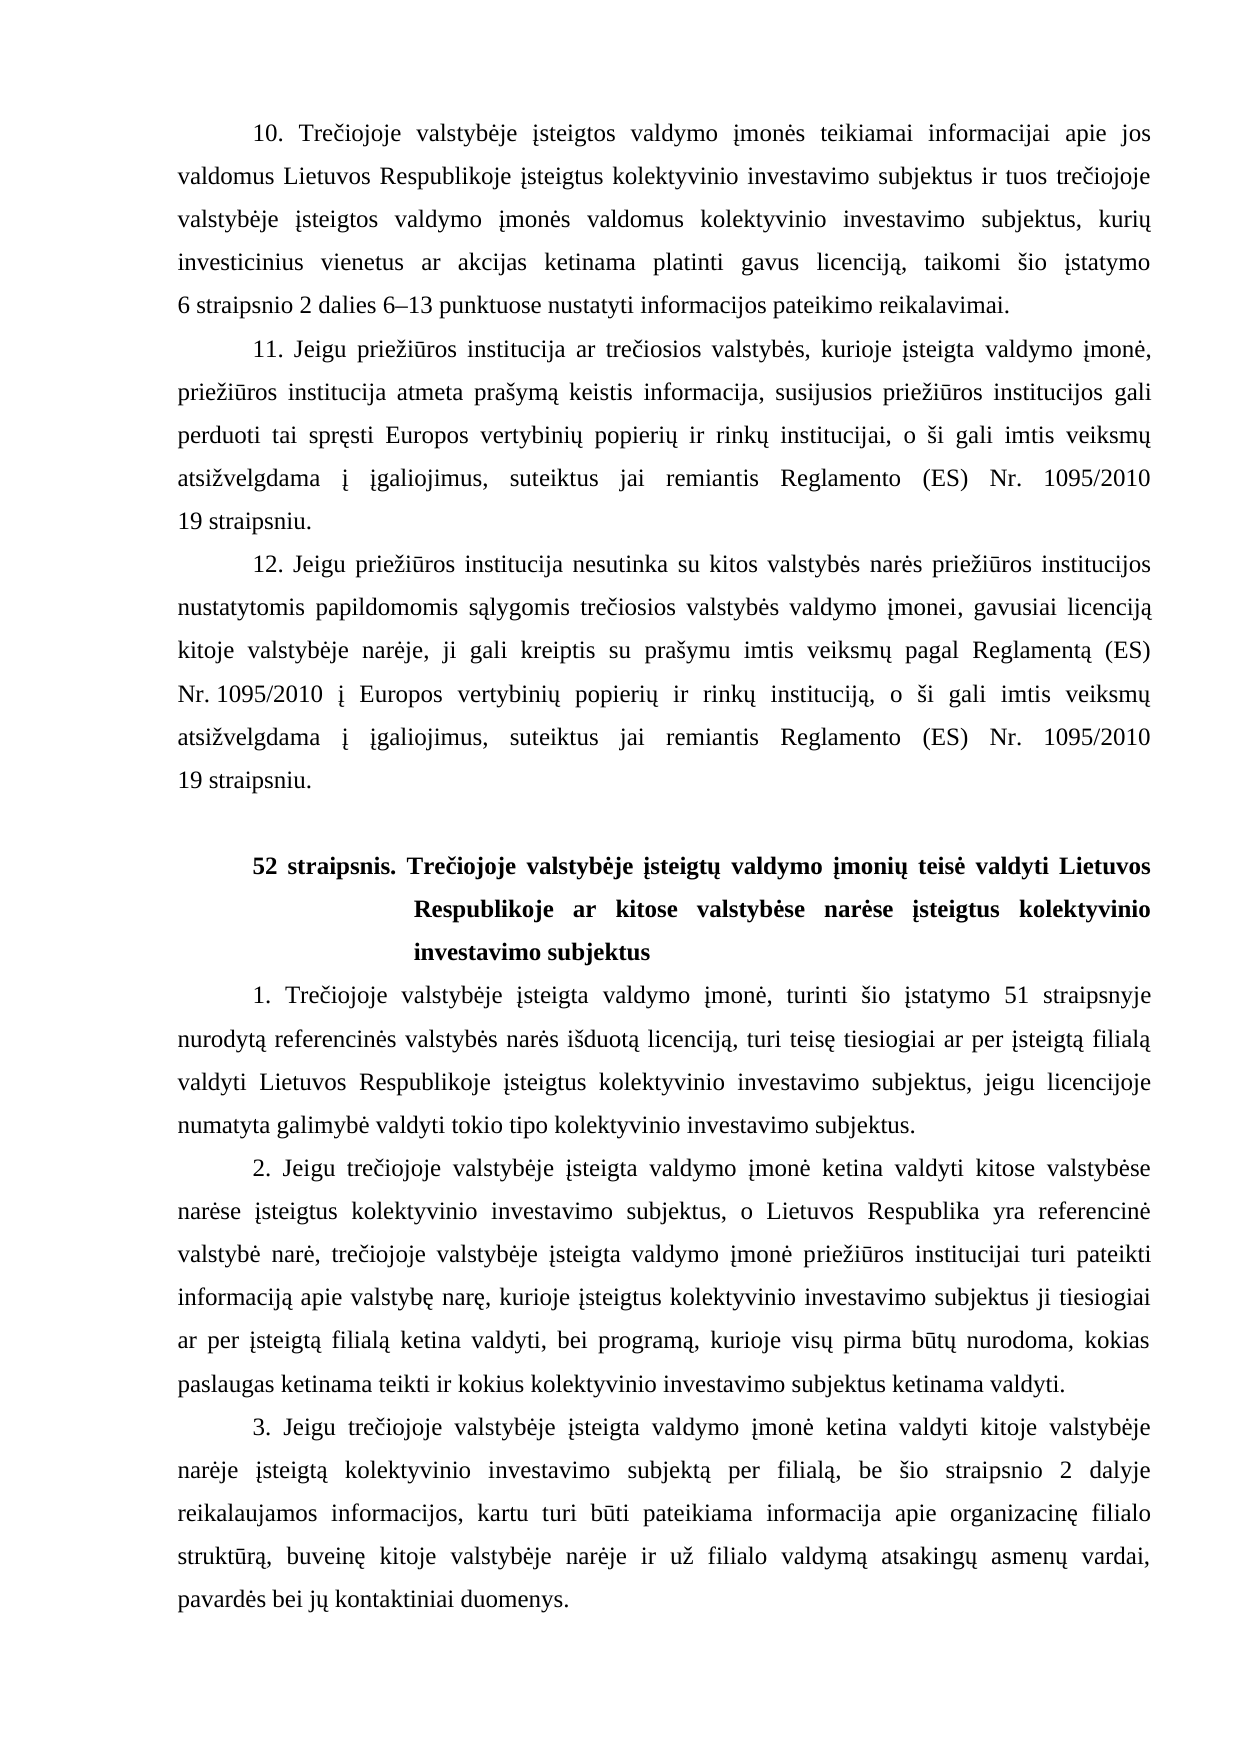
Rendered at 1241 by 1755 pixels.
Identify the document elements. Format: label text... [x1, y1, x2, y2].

text 3. Jeigu trečiojoje valstybėje įsteigta valdymo įmonė ketina valdyti kitoje valstybėje narėje įsteigtą kolektyvinio investavimo subjektą per filialą, be šio straipsnio 2 dalyje reikalaujamos informacijos, kartu turi būti pateikiama informacija apie organizacinę filialo struktūrą, buveinę kitoje valstybėje narėje ir už filialo valdymą atsakingų asmenų vardai, pavardės bei jų kontaktiniai duomenys. [177, 1412, 1152, 1613]
text 2. Jeigu trečiojoje valstybėje įsteigta valdymo įmonė ketina valdyti kitose valstybėse narėse įsteigtus kolektyvinio investavimo subjektus, o Lietuvos Respublika yra referencinė valstybė narė, trečiojoje valstybėje įsteigta valdymo įmonė priežiūros institucijai turi pateikti informaciją apie valstybę narę, kurioje įsteigtus kolektyvinio investavimo subjektus ji tiesiogiai ar per įsteigtą filialą ketina valdyti, bei programą, kurioje visų pirma būtų nurodoma, kokias paslaugas ketinama teikti ir kokius kolektyvinio investavimo subjektus ketinama valdyti. [177, 1153, 1152, 1397]
text 52 straipsnis. Trečiojoje valstybėje įsteigtų valdymo įmonių teisė valdyti Lietuvos Respublikoje ar kitose valstybėse narėse įsteigtus kolektyvinio investavimo subjektus [252, 851, 1152, 966]
text 10. Trečiojoje valstybėje įsteigtos valdymo įmonės teikiamai informacijai apie jos valdomus Lietuvos Respublikoje įsteigtus kolektyvinio investavimo subjektus ir tuos trečiojoje valstybėje įsteigtos valdymo įmonės valdomus kolektyvinio investavimo subjektus, kurių investicinius vienetus ar akcijas ketinama platinti gavus licenciją, taikomi šio įstatymo 6 straipsnio 2 dalies 6–13 punktuose nustatyti informacijos pateikimo reikalavimai. [177, 118, 1152, 319]
text 1. Trečiojoje valstybėje įsteigta valdymo įmonė, turinti šio įstatymo 51 straipsnyje nurodytą referencinės valstybės narės išduotą licenciją, turi teisę tiesiogiai ar per įsteigtą filialą valdyti Lietuvos Respublikoje įsteigtus kolektyvinio investavimo subjektus, jeigu licencijoje numatyta galimybė valdyti tokio tipo kolektyvinio investavimo subjektus. [177, 981, 1152, 1139]
text 12. Jeigu priežiūros institucija nesutinka su kitos valstybės narės priežiūros institucijos nustatytomis papildomomis sąlygomis trečiosios valstybės valdymo įmonei, gavusiai licenciją kitoje valstybėje narėje, ji gali kreiptis su prašymu imtis veiksmų pagal Reglamentą (ES) Nr. 1095/2010 į Europos vertybinių popierių ir rinkų instituciją, o ši gali imtis veiksmų atsižvelgdama į įgaliojimus, suteiktus jai remiantis Reglamento (ES) Nr. 1095/2010 19 straipsniu. [177, 549, 1152, 794]
text 11. Jeigu priežiūros institucija ar trečiosios valstybės, kurioje įsteigta valdymo įmonė, priežiūros institucija atmeta prašymą keistis informacija, susijusios priežiūros institucijos gali perduoti tai spręsti Europos vertybinių popierių ir rinkų institucijai, o ši gali imtis veiksmų atsižvelgdama į įgaliojimus, suteiktus jai remiantis Reglamento (ES) Nr. 1095/2010 19 straipsniu. [177, 334, 1152, 535]
